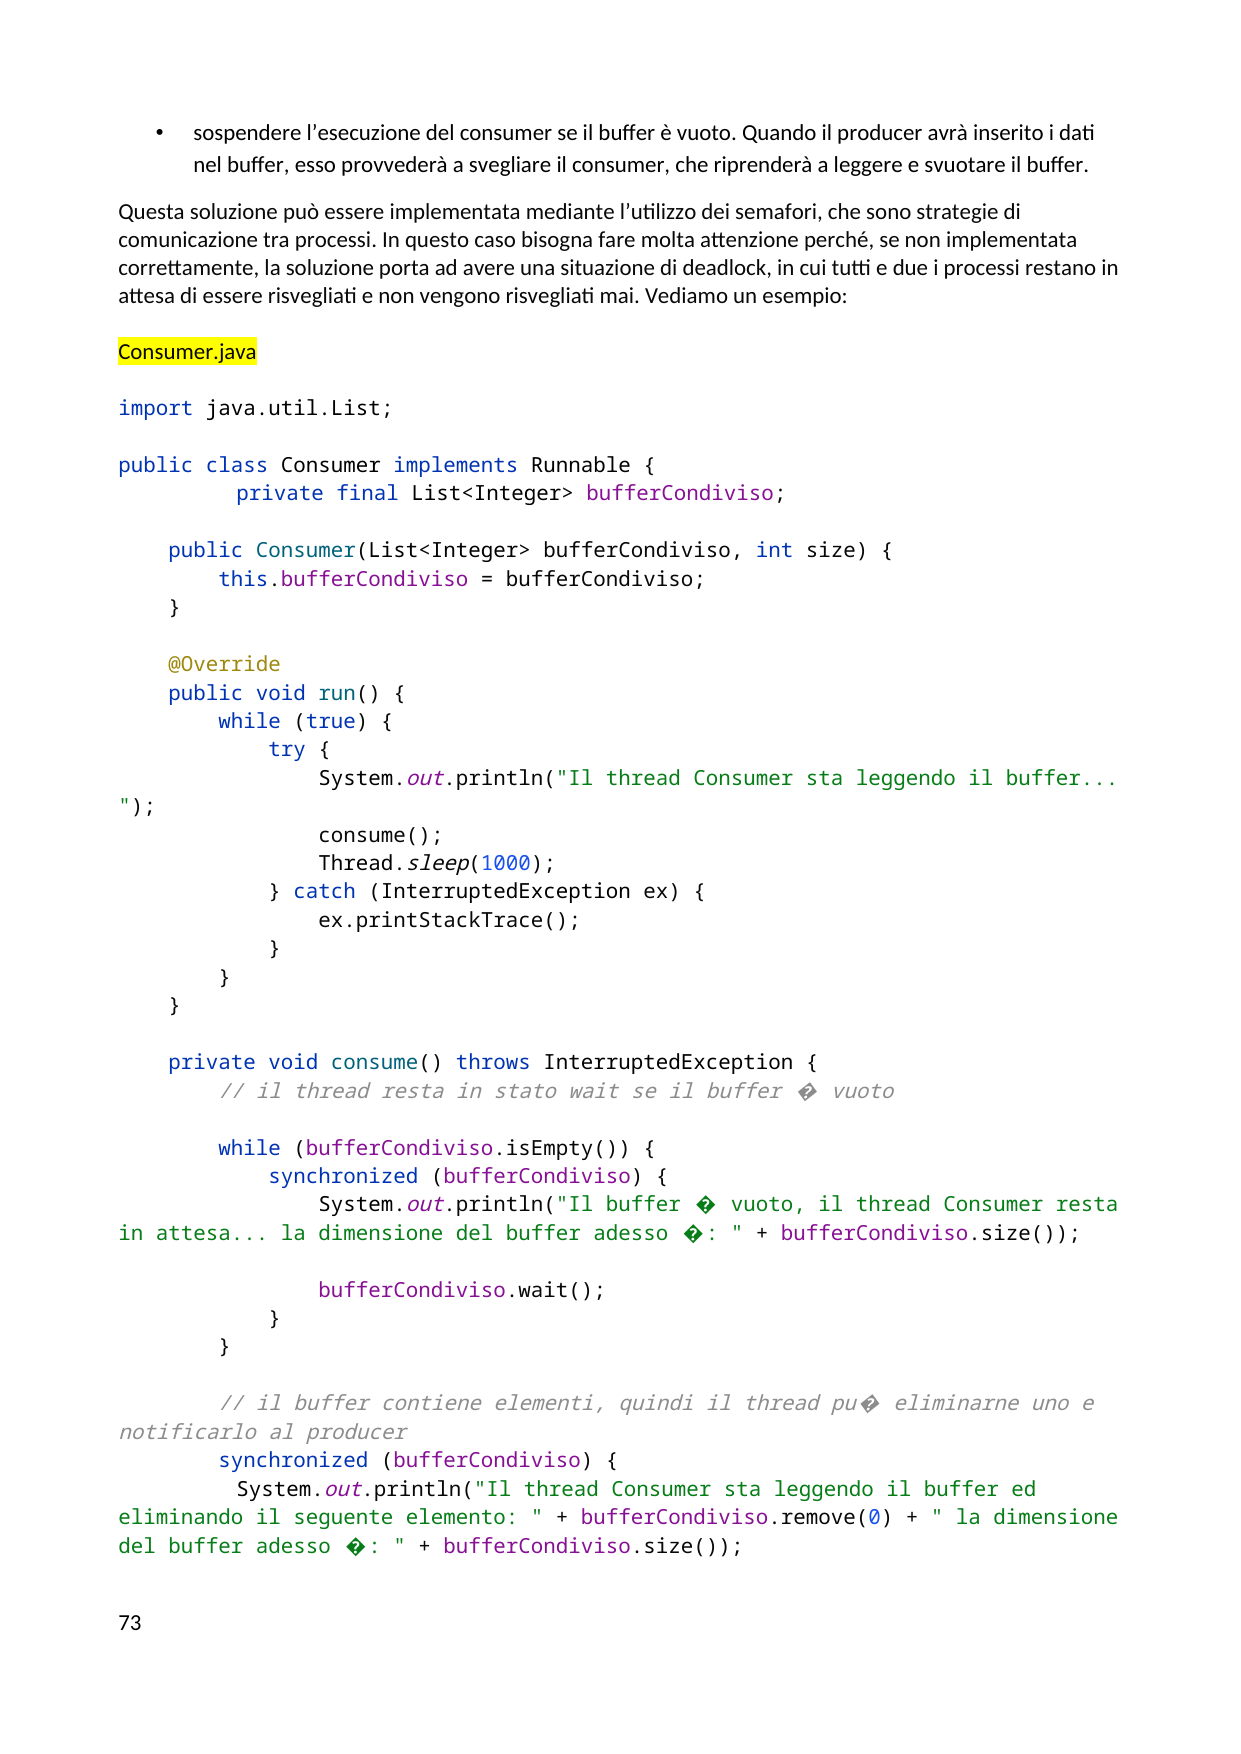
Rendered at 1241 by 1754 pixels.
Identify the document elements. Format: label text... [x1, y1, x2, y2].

text Consumer.java [118, 337, 1122, 365]
text import java.util.List; public class Consumer implements Runnable { private final List<Integer> bufferCondiviso; public Consumer(List<Integer> bufferCondiviso, int size) { this.bufferCondiviso = bufferCondiviso; } @Override public void run() { while (true) { try { System.out.println("Il thread Consumer sta leggendo il buffer... "); consume(); Thread.sleep(1000); } catch (InterruptedException ex) { ex.printStackTrace(); } } } private void consume() throws InterruptedException { // il thread resta in stato wait se il buffer � vuoto while (bufferCondiviso.isEmpty()) { synchronized (bufferCondiviso) { System.out.println("Il buffer � vuoto, il thread Consumer resta in attesa... la dimensione del buffer adesso �: " + bufferCondiviso.size()); bufferCondiviso.wait(); } } // il buffer contiene elementi, quindi il thread pu� eliminarne uno e notificarlo al producer synchronized (bufferCondiviso) { System.out.println("Il thread Consumer sta leggendo il buffer ed eliminando il seguente elemento: " + bufferCondiviso.remove(0) + " la dimensione del buffer adesso �: " + bufferCondiviso.size()); [118, 393, 1122, 1559]
list sospendere l’esecuzione del consumer se il buffer è vuoto. Quando il producer avrà inserito i dati nel buffer, esso provvederà a svegliare il consumer, che riprenderà a leggere e svuotare il buffer. [156, 118, 1122, 178]
text Questa soluzione può essere implementata mediante l’utilizzo dei semafori, che sono strategie di comunicazione tra processi. In questo caso bisogna fare molta attenzione perché, se non implementata correttamente, la soluzione porta ad avere una situazione di deadlock, in cui tutti e due i processi restano in attesa di essere risvegliati e non vengono risvegliati mai. Vediamo un esempio: [118, 197, 1122, 309]
